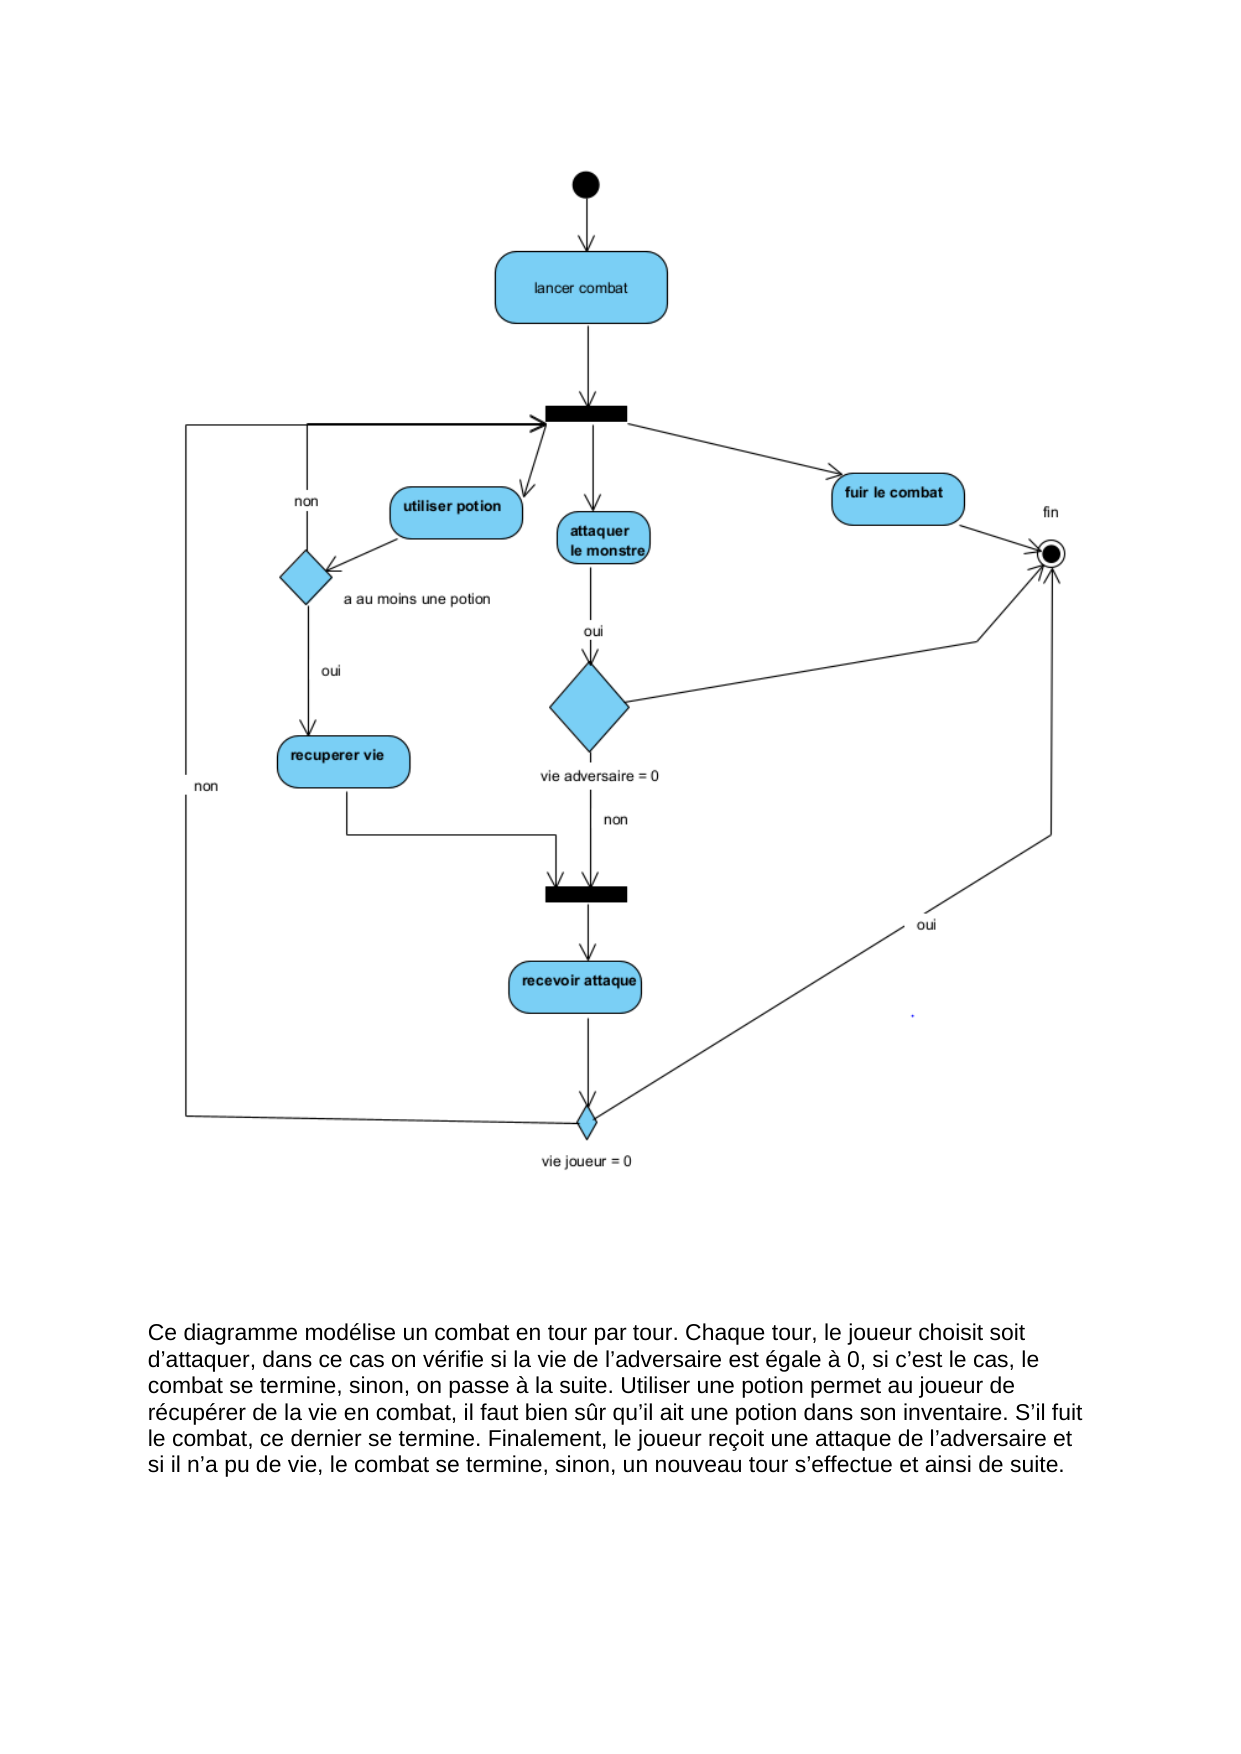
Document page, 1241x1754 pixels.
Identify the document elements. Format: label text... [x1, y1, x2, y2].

text Ce diagramme modélise un combat en tour par tour. Chaque tour, le joueur choisit soit d’attaquer, dans ce cas on vérifie si la vie de l’adversaire est égale à 0, si c’est le cas, le combat se termine, sinon, on passe à la suite. Utiliser une potion permet au joueur de récupérer de la vie en combat, il faut bien sûr qu’il ait une potion dans son inventaire. S’il fuit le combat, ce dernier se termine. Finalement, le joueur reçoit une attaque de l’adversaire et si il n’a pu de vie, le combat se termine, sinon, un nouveau tour s’effectue et ainsi de suite. [148, 1319, 1093, 1477]
